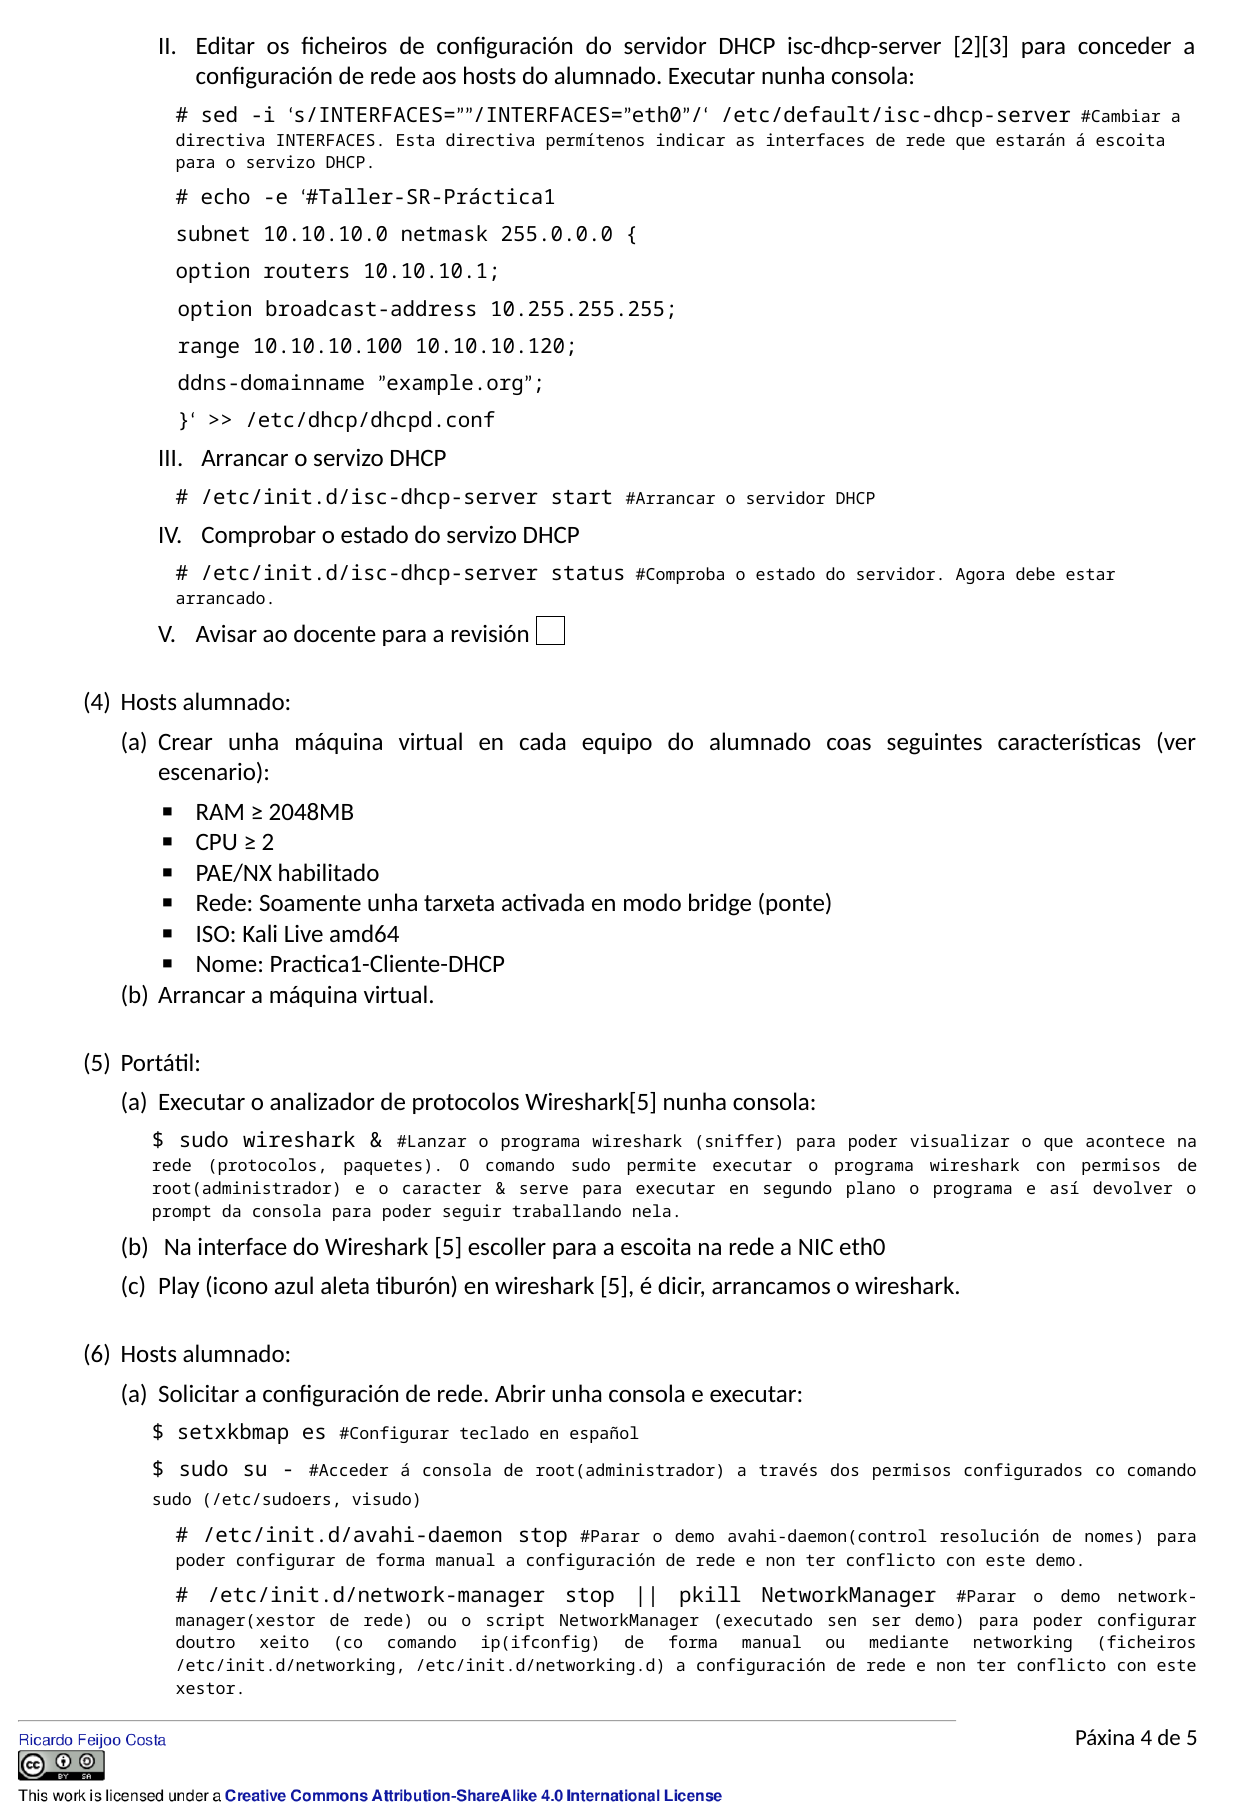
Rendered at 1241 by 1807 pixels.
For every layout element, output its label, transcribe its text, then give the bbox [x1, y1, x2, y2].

list range 10.10.10.100 10.10.10.120; [140, 331, 1197, 359]
list $ sudo su - #Acceder á consola de root(administrador) a través dos permisos configurados co comando sudo (/etc/sudoers, visudo) [116, 1454, 1197, 1511]
list Crear unha máquina virtual en cada equipo do alumnado coas seguintes características (ver escenario): [120, 726, 1197, 787]
list option routers 10.10.10.1; [140, 257, 1197, 285]
list Rede: Soamente unha tarxeta activada en modo bridge (ponte) [158, 887, 1197, 918]
list Hosts alumnado: [83, 687, 1197, 717]
list Editar os ficheiros de configuración do servidor DHCP isc-dhcp-server [2][3] para conceder a configuración de rede aos hosts do alumnado. Executar nunha consola: [158, 30, 1197, 91]
list PAE/NX habilitado [158, 857, 1197, 887]
list # echo -e ‘#Taller-SR-Práctica1 [140, 182, 1197, 211]
list Executar o analizador de protocolos Wireshark[5] nunha consola: [120, 1086, 1197, 1117]
list }‘ >> /etc/dhcp/dhcpd.conf [140, 405, 1197, 434]
list Avisar ao docente para a revisión [158, 618, 1197, 649]
list Solicitar a configuración de rede. Abrir unha consola e executar: [120, 1378, 1197, 1408]
list ddns-domainname ”example.org”; [140, 368, 1197, 397]
picture [8, 1715, 957, 1806]
list Na interface do Wireshark [5] escoller para a escoita na rede a NIC eth0 [120, 1231, 1197, 1261]
list CPU ≥ 2 [158, 826, 1197, 857]
list # /etc/init.d/network-manager stop || pkill NetworkManager #Parar o demo network-manager(xestor de rede) ou o script NetworkManager (executado sen ser demo) para poder configurar doutro xeito (co comando ip(ifconfig) de forma manual ou mediante networking (ficheiros /etc/init.d/networking, /etc/init.d/networking.d) a configuración de rede e non ter conflicto con este xestor. [140, 1580, 1197, 1699]
list Play (icono azul aleta tiburón) en wireshark [5], é dicir, arrancamos o wireshark. [120, 1270, 1197, 1301]
list # /etc/init.d/isc-dhcp-server start #Arrancar o servidor DHCP [140, 482, 1197, 510]
list subnet 10.10.10.0 netmask 255.0.0.0 { [140, 219, 1197, 248]
list Hosts alumnado: [83, 1338, 1197, 1369]
list # /etc/init.d/isc-dhcp-server status #Comproba o estado do servidor. Agora debe estar arrancado. [140, 558, 1197, 609]
list Arrancar a máquina virtual. [120, 979, 1197, 1009]
list Comprobar o estado do servizo DHCP [158, 519, 1197, 549]
list Nome: Practica1-Cliente-DHCP [158, 948, 1197, 979]
list RAM ≥ 2048MB [158, 796, 1197, 826]
list # sed -i ‘s/INTERFACES=””/INTERFACES=”eth0”/‘ /etc/default/isc-dhcp-server #Cambiar a directiva INTERFACES. Esta directiva permítenos indicar as interfaces de rede que estarán á escoita para o servizo DHCP. [140, 100, 1197, 173]
list Arrancar o servizo DHCP [158, 443, 1197, 473]
list Portátil: [83, 1047, 1197, 1078]
list # /etc/init.d/avahi-daemon stop #Parar o demo avahi-daemon(control resolución de nomes) para poder configurar de forma manual a configuración de rede e non ter conflicto con este demo. [140, 1520, 1197, 1571]
list $ setxkbmap es #Configurar teclado en español [116, 1417, 1197, 1446]
list $ sudo wireshark & #Lanzar o programa wireshark (sniffer) para poder visualizar o que acontece na rede (protocolos, paquetes). O comando sudo permite executar o programa wireshark con permisos de root(administrador) e o caracter & serve para executar en segundo plano o programa e así devolver o prompt da consola para poder seguir traballando nela. [116, 1126, 1197, 1222]
list option broadcast-address 10.255.255.255; [140, 294, 1197, 322]
list ISO: Kali Live amd64 [158, 918, 1197, 948]
